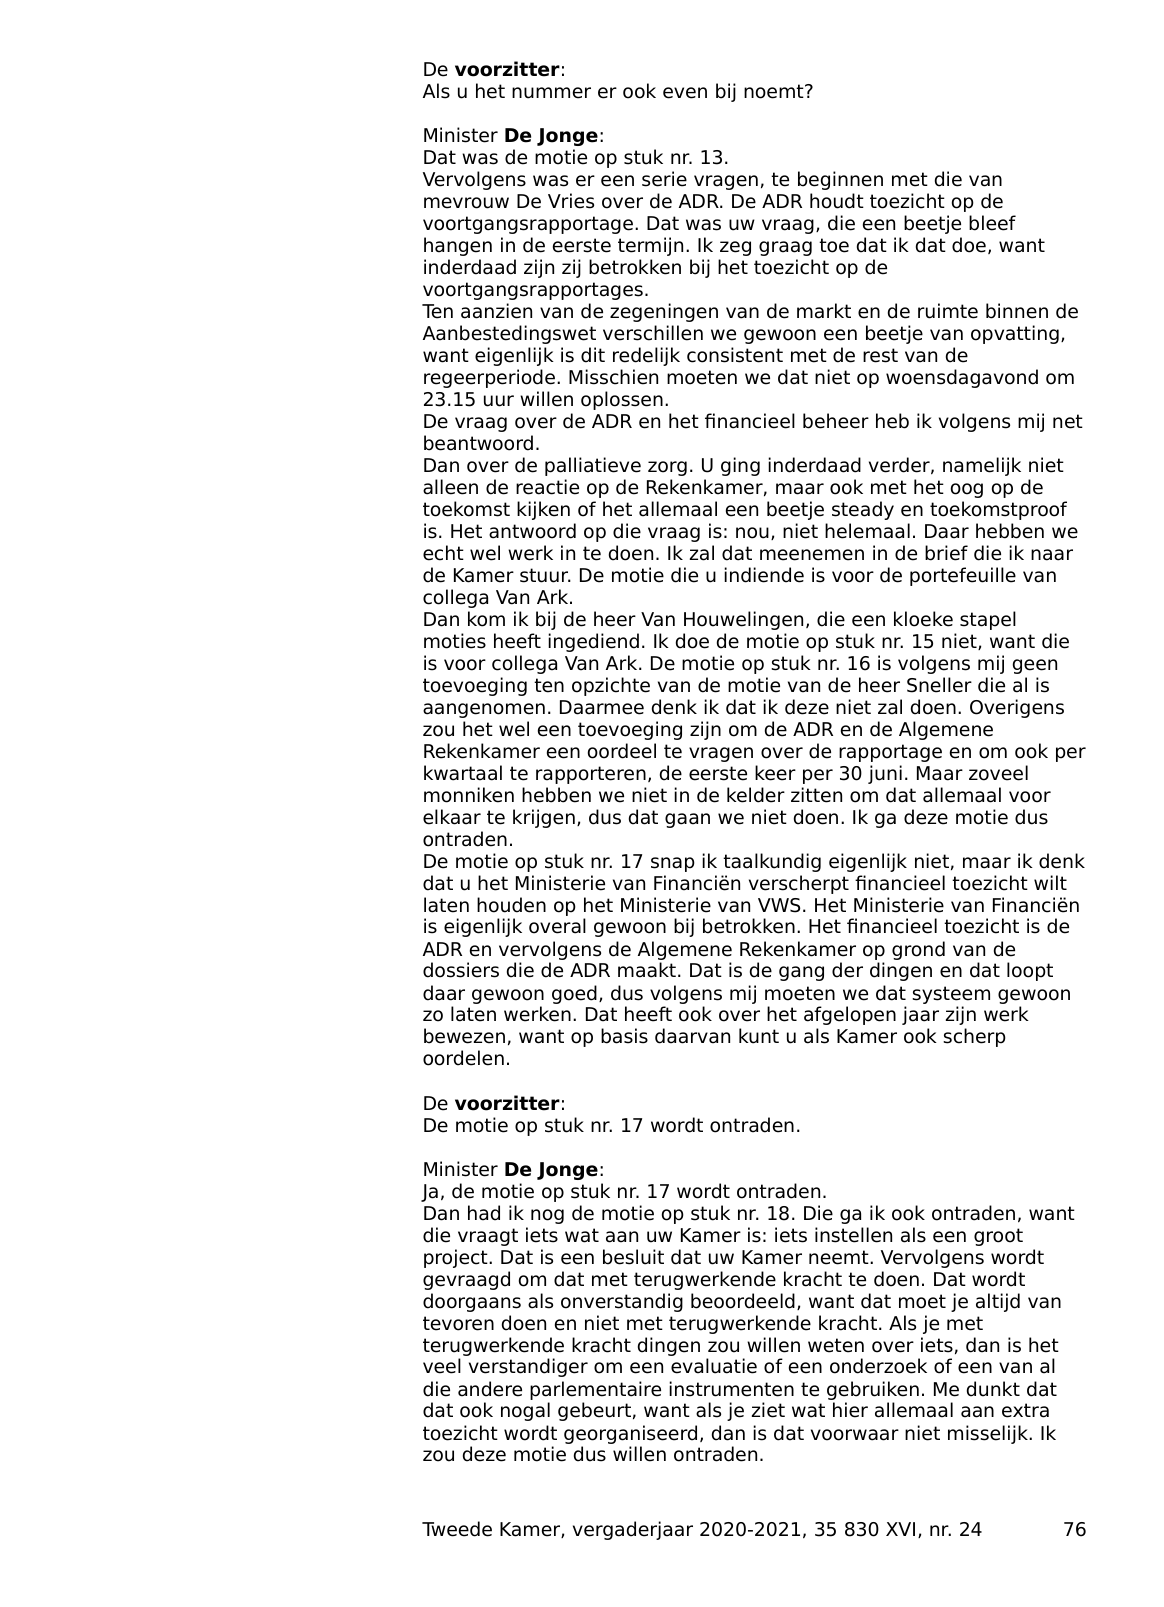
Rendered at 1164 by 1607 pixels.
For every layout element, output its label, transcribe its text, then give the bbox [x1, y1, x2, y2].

text Dan over de palliatieve zorg. U ging inderdaad verder, namelijk niet alleen de reactie op de Rekenkamer, maar ook met het oog op de toekomst kijken of het allemaal een beetje steady en toekomstproof is. Het antwoord op die vraag is: nou, niet helemaal. Daar hebben we echt wel werk in te doen. Ik zal dat meenemen in de brief die ik naar de Kamer stuur. De motie die u indiende is voor de portefeuille van collega Van Ark. [422, 455, 1087, 609]
text Ja, de motie op stuk nr. 17 wordt ontraden. [422, 1181, 1087, 1203]
text De motie op stuk nr. 17 wordt ontraden. [422, 1114, 1087, 1136]
text Minister De Jonge: [422, 125, 1087, 147]
text De voorzitter: [422, 1092, 1087, 1114]
text De vraag over de ADR en het financieel beheer heb ik volgens mij net beantwoord. [422, 411, 1087, 455]
text De voorzitter: [422, 59, 1087, 81]
text Minister De Jonge: [422, 1159, 1087, 1181]
text Dat was de motie op stuk nr. 13. [422, 147, 1087, 169]
text Als u het nummer er ook even bij noemt? [422, 81, 1087, 103]
text Ten aanzien van de zegeningen van de markt en de ruimte binnen de Aanbestedingswet verschillen we gewoon een beetje van opvatting, want eigenlijk is dit redelijk consistent met de rest van de regeerperiode. Misschien moeten we dat niet op woensdagavond om 23.15 uur willen oplossen. [422, 301, 1087, 411]
text Dan kom ik bij de heer Van Houwelingen, die een kloeke stapel moties heeft ingediend. Ik doe de motie op stuk nr. 15 niet, want die is voor collega Van Ark. De motie op stuk nr. 16 is volgens mij geen toevoeging ten opzichte van de motie van de heer Sneller die al is aangenomen. Daarmee denk ik dat ik deze niet zal doen. Overigens zou het wel een toevoeging zijn om de ADR en de Algemene Rekenkamer een oordeel te vragen over de rapportage en om ook per kwartaal te rapporteren, de eerste keer per 30 juni. Maar zoveel monniken hebben we niet in de kelder zitten om dat allemaal voor elkaar te krijgen, dus dat gaan we niet doen. Ik ga deze motie dus ontraden. [422, 609, 1087, 851]
text De motie op stuk nr. 17 snap ik taalkundig eigenlijk niet, maar ik denk dat u het Ministerie van Financiën verscherpt financieel toezicht wilt laten houden op het Ministerie van VWS. Het Ministerie van Financiën is eigenlijk overal gewoon bij betrokken. Het financieel toezicht is de ADR en vervolgens de Algemene Rekenkamer op grond van de dossiers die de ADR maakt. Dat is de gang der dingen en dat loopt daar gewoon goed, dus volgens mij moeten we dat systeem gewoon zo laten werken. Dat heeft ook over het afgelopen jaar zijn werk bewezen, want op basis daarvan kunt u als Kamer ook scherp oordelen. [422, 851, 1087, 1070]
text Dan had ik nog de motie op stuk nr. 18. Die ga ik ook ontraden, want die vraagt iets wat aan uw Kamer is: iets instellen als een groot project. Dat is een besluit dat uw Kamer neemt. Vervolgens wordt gevraagd om dat met terugwerkende kracht te doen. Dat wordt doorgaans als onverstandig beoordeeld, want dat moet je altijd van tevoren doen en niet met terugwerkende kracht. Als je met terugwerkende kracht dingen zou willen weten over iets, dan is het veel verstandiger om een evaluatie of een onderzoek of een van al die andere parlementaire instrumenten te gebruiken. Me dunkt dat dat ook nogal gebeurt, want als je ziet wat hier allemaal aan extra toezicht wordt georganiseerd, dan is dat voorwaar niet misselijk. Ik zou deze motie dus willen ontraden. [422, 1203, 1087, 1466]
text Vervolgens was er een serie vragen, te beginnen met die van mevrouw De Vries over de ADR. De ADR houdt toezicht op de voortgangsrapportage. Dat was uw vraag, die een beetje bleef hangen in de eerste termijn. Ik zeg graag toe dat ik dat doe, want inderdaad zijn zij betrokken bij het toezicht op de voortgangsrapportages. [422, 169, 1087, 301]
